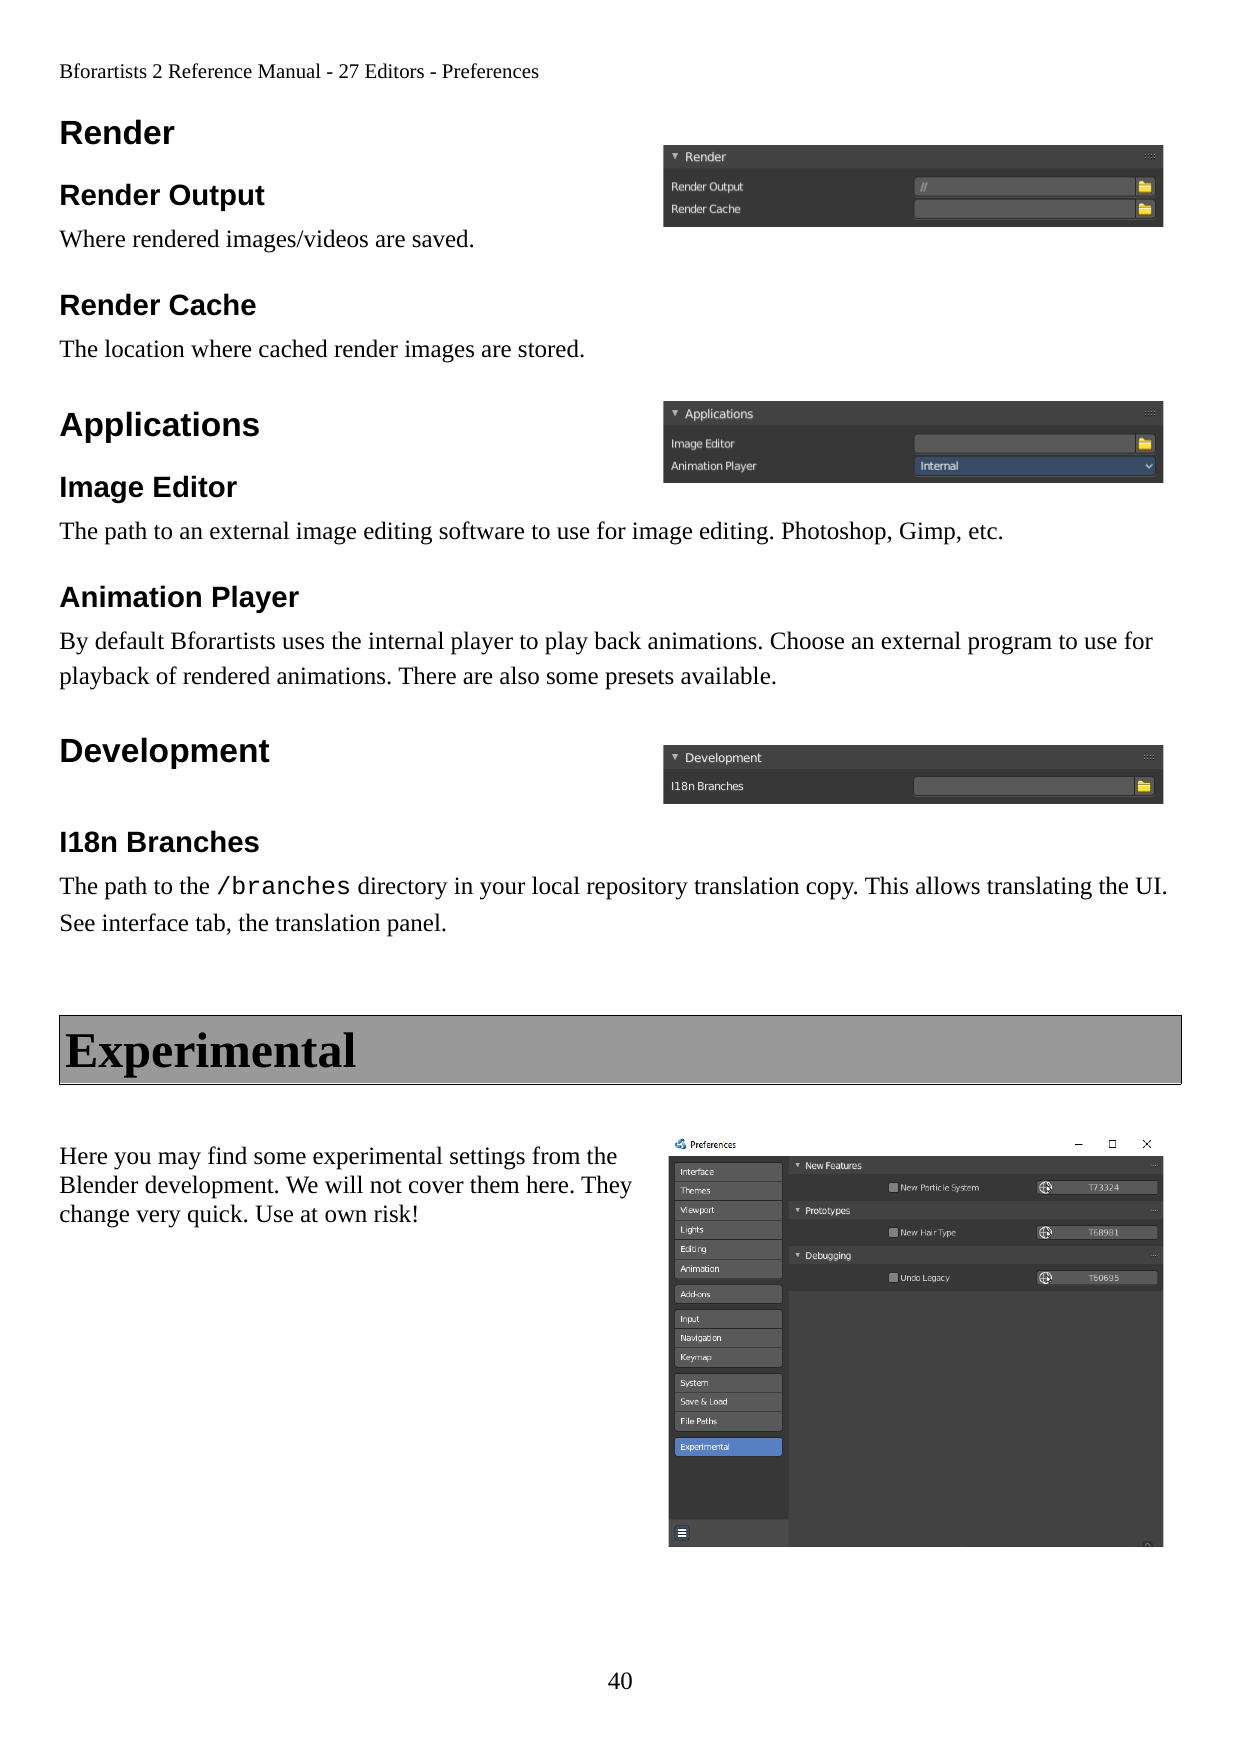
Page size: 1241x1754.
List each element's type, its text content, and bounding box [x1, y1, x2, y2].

picture [663, 145, 1164, 227]
table_header Experimental [60, 1016, 1181, 1083]
text The path to an external image editing software to use for image editing. Photoshop, Gimp, etc. [59, 516, 1181, 545]
text Here you may find some experimental settings from the Blender development. We will not cover them here. They change very quick. Use at own risk! [59, 1141, 668, 1227]
subtitle Render Cache [59, 288, 1181, 322]
subtitle Render [59, 113, 1181, 151]
text Where rendered images/videos are saved. [59, 224, 1181, 253]
subtitle Render Output [59, 178, 663, 212]
subtitle [1164, 404, 1181, 443]
text The path to the /branches directory in your local repository translation copy. This allows translating the UI. See interface tab, the translation panel. [59, 871, 1181, 937]
subtitle I18n Branches [59, 825, 1181, 859]
subtitle Development [59, 731, 1181, 769]
subtitle Applications [59, 404, 663, 443]
subtitle [1164, 178, 1181, 212]
picture [663, 401, 1164, 483]
picture [663, 745, 1164, 804]
picture [668, 1133, 1164, 1547]
subtitle Animation Player [59, 580, 1181, 614]
subtitle Image Editor [59, 470, 1181, 504]
text By default Bforartists uses the internal player to play back animations. Choose an external program to use for playback of rendered animations. There are also some presets available. [59, 626, 1181, 689]
text The location where cached render images are stored. [59, 334, 1181, 363]
